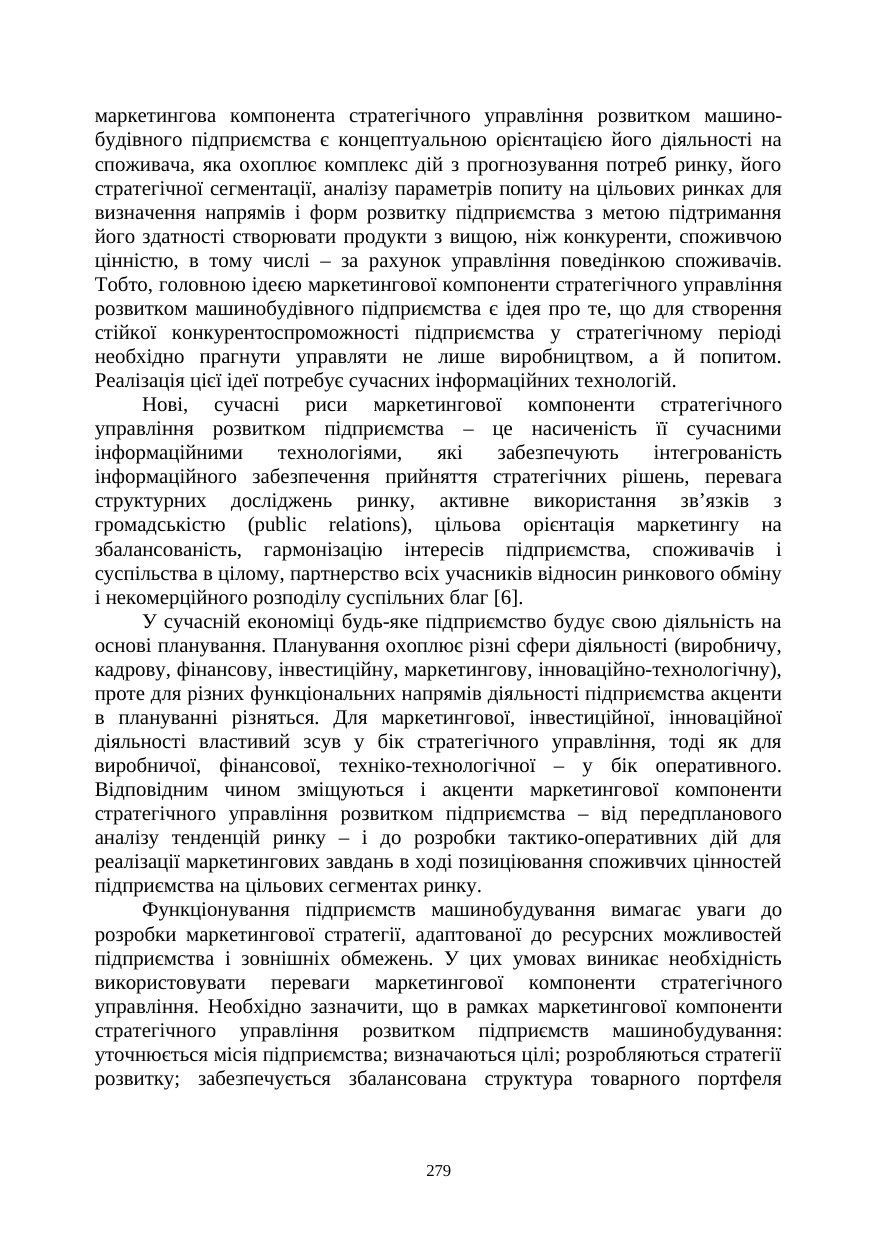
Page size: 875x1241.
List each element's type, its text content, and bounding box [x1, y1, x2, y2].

text У сучасній економіці будь-яке підприємство будує свою діяльність на основі планування. Планування охоплює різні сфери діяльності (виробничу, кадрову, фінансову, інвестиційну, маркетингову, інноваційно-технологічну), проте для різних функціональних напрямів діяльності підприємства акценти в плануванні різняться. Для маркетингової, інвестиційної, інноваційної діяльності властивий зсув у бік стратегічного управління, тоді як для виробничої, фінансової, техніко-технологічної – у бік оперативного. Відповідним чином зміщуються і акценти маркетингової компоненти стратегічного управління розвитком підприємства – від передпланового аналізу тенденцій ринку – і до розробки тактико-оперативних дій для реалізації маркетингових завдань в ході позиціювання споживчих цінностей підприємства на цільових сегментах ринку. [94, 609, 782, 897]
text Функціонування підприємств машинобудування вимагає уваги до розробки маркетингової стратегії, адаптованої до ресурсних можливостей підприємства і зовнішніх обмежень. У цих умовах виникає необхідність використовувати переваги маркетингової компоненти стратегічного управління. Необхідно зазначити, що в рамках маркетингової компоненти стратегічного управління розвитком підприємств машинобудування: уточнюється місія підприємства; визначаються цілі; розробляються стратегії розвитку; забезпечується збалансована структура товарного портфеля [94, 897, 782, 1090]
text Нові, сучасні риси маркетингової компоненти стратегічного управління розвитком підприємства – це насиченість її сучасними інформаційними технологіями, які забезпечують інтегрованість інформаційного забезпечення прийняття стратегічних рішень, перевага структурних досліджень ринку, активне використання зв’язків з громадськістю (public relations), цільова орієнтація маркетингу на збалансованість, гармонізацію інтересів підприємства, споживачів і суспільства в цілому, партнерство всіх учасників відносин ринкового обміну і некомерційного розподілу суспільних благ [6]. [94, 392, 782, 609]
text маркетингова компонента стратегічного управління розвитком машино-будівного підприємства є концептуальною орієнтацією його діяльності на споживача, яка охоплює комплекс дій з прогнозування потреб ринку, його стратегічної сегментації, аналізу параметрів попиту на цільових ринках для визначення напрямів і форм розвитку підприємства з метою підтримання його здатності створювати продукти з вищою, ніж конкуренти, споживчою цінністю, в тому числі – за рахунок управління поведінкою споживачів. Тобто, головною ідеєю маркетингової компоненти стратегічного управління розвитком машинобудівного підприємства є ідея про те, що для створення стійкої конкурентоспроможності підприємства у стратегічному періоді необхідно прагнути управляти не лише виробництвом, а й попитом. Реалізація цієї ідеї потребує сучасних інформаційних технологій. [94, 103, 782, 392]
